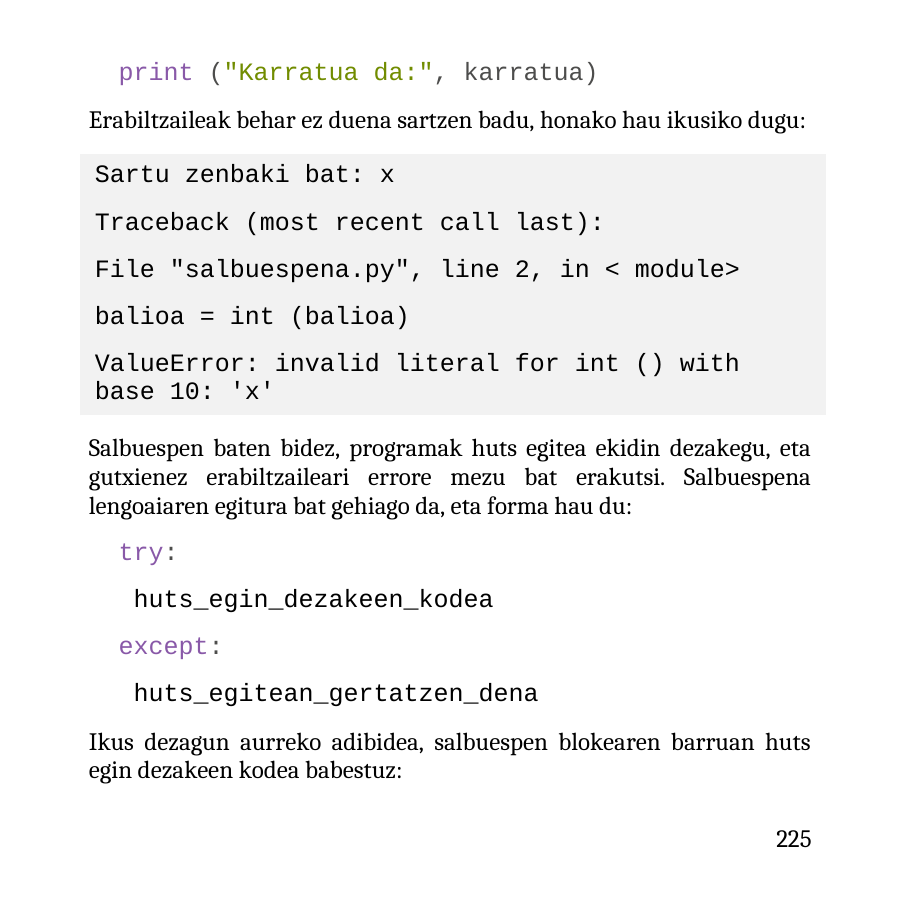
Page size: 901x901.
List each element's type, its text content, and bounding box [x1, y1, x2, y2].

text ValueError: invalid literal for int () with base 10: 'x' [86, 342, 820, 409]
text huts_egin_dezakeen_kodea [118, 586, 811, 614]
text Ikus dezagun aurreko adibidea, salbuespen blokearen barruan huts egin dezakeen kodea babestuz: [89, 727, 811, 785]
text Salbuespen baten bidez, programak huts egitea ekidin dezakegu, eta gutxienez erabiltzaileari errore mezu bat erakutsi. Salbuespena lengoaiaren egitura bat gehiago da, eta forma hau du: [89, 434, 811, 520]
text Traceback (most recent call last): [86, 201, 820, 237]
text File "salbuespena.py", line 2, in < module> [86, 248, 820, 284]
text print ("Karratua da:", karratua) [118, 59, 811, 87]
text try: [118, 539, 811, 567]
text balioa = int (balioa) [86, 295, 820, 332]
text huts_egitean_gertatzen_dena [118, 680, 811, 709]
text Sartu zenbaki bat: x [86, 160, 820, 190]
text Erabiltzaileak behar ez duena sartzen badu, honako hau ikusiko dugu: [89, 106, 811, 135]
text except: [118, 633, 811, 662]
